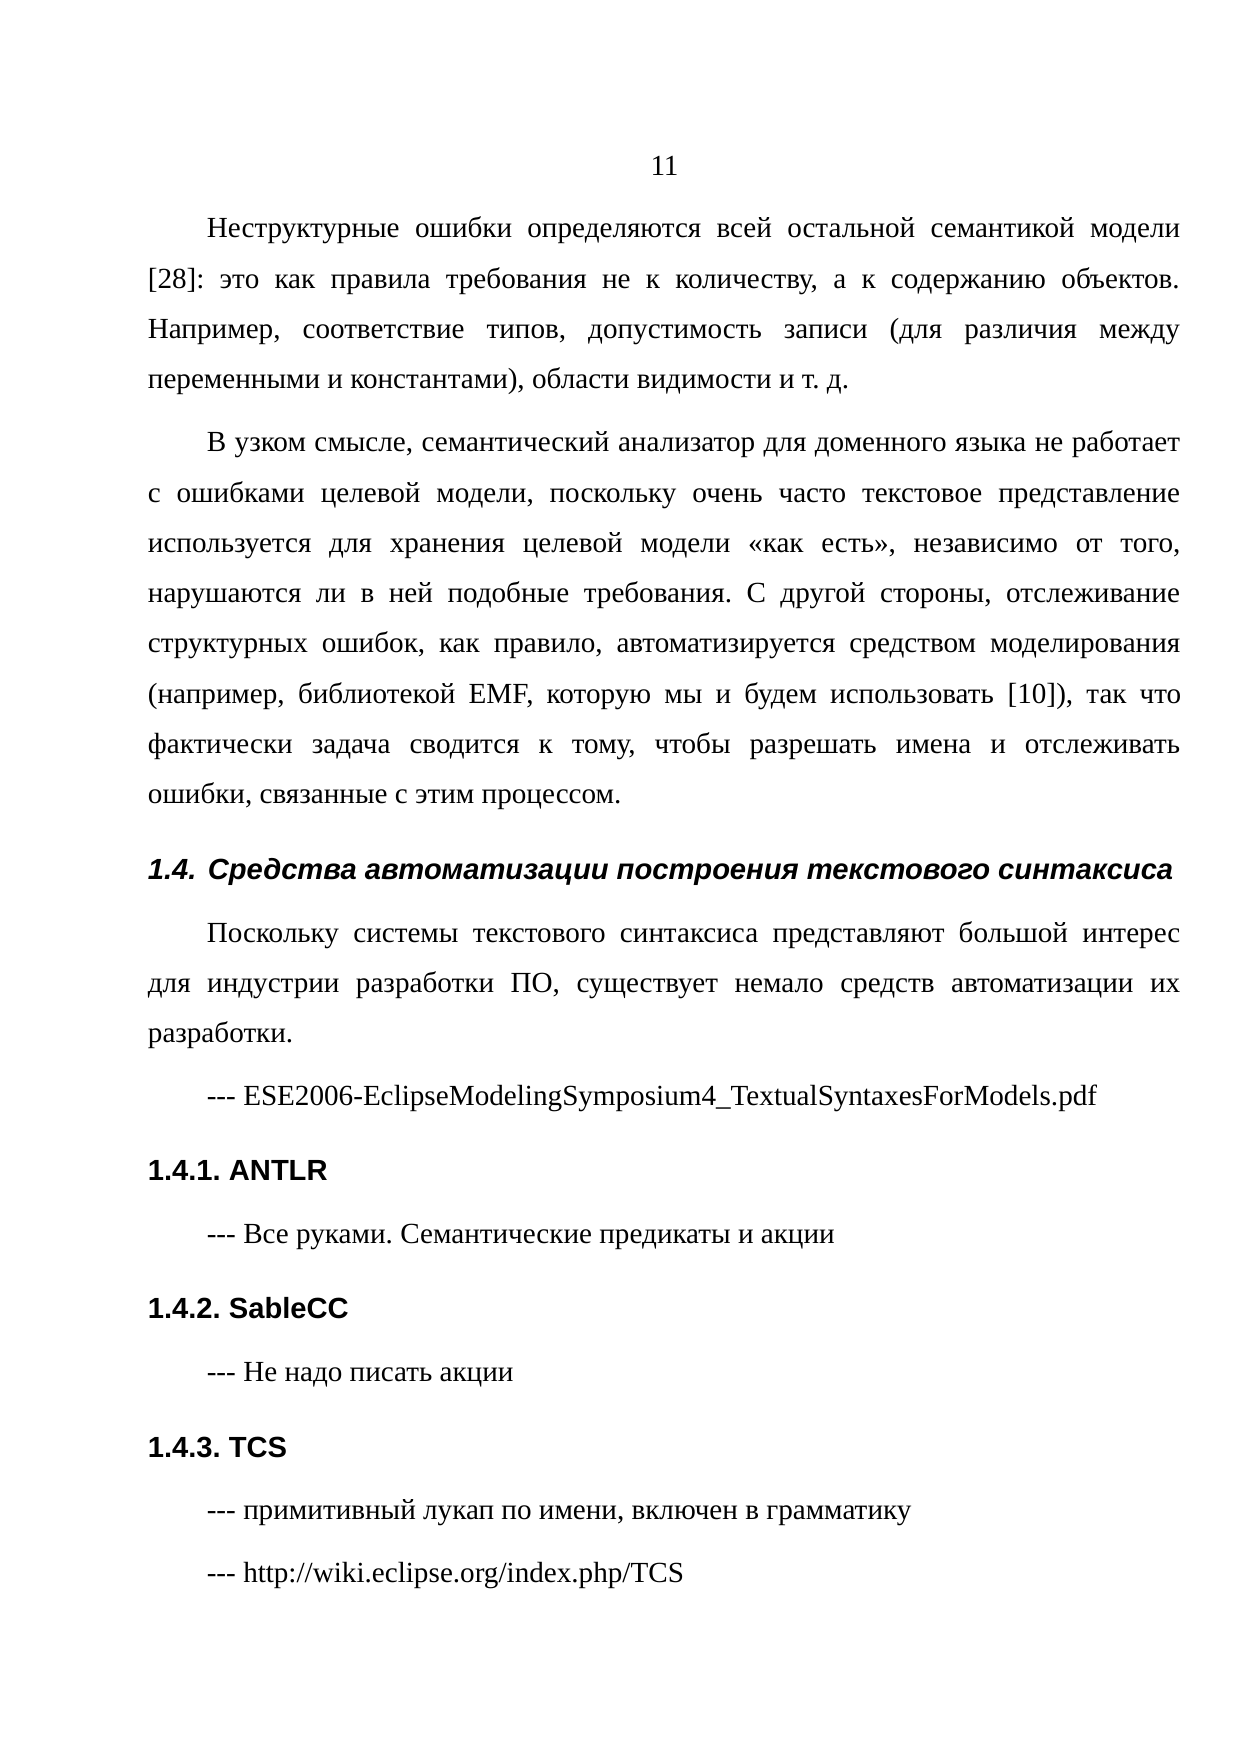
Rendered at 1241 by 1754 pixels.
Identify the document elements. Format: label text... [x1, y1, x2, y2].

text Поскольку системы текстового синтаксиса представляют большой интерес для индустрии разработки ПО, существует немало средств автоматизации их разработки. [148, 915, 1181, 1049]
subtitle Средства автоматизации построения текстового синтаксиса [148, 852, 1181, 885]
text --- ESE2006-EclipseModelingSymposium4_TextualSyntaxesForModels.pdf [148, 1078, 1181, 1112]
text В узком смысле, семантический анализатор для доменного языка не работает с ошибками целевой модели, поскольку очень часто текстовое представление используется для хранения целевой модели «как есть», независимо от того, нарушаются ли в ней подобные требования. С другой стороны, отслеживание структурных ошибок, как правило, автоматизируется средством моделирования (например, библиотекой EMF, которую мы и будем использовать [10]), так что фактически задача сводится к тому, чтобы разрешать имена и отслеживать ошибки, связанные с этим процессом. [148, 424, 1181, 810]
subtitle ANTLR [148, 1153, 1181, 1187]
text --- примитивный лукап по имени, включен в грамматику [148, 1492, 1181, 1526]
text --- http://wiki.eclipse.org/index.php/TCS [148, 1555, 1181, 1589]
subtitle TCS [148, 1430, 1181, 1463]
subtitle SableCC [148, 1292, 1181, 1325]
text --- Не надо писать акции [148, 1354, 1181, 1388]
text Неструктурные ошибки определяются всей остальной семантикой модели [28]: это как правила требования не к количеству, а к содержанию объектов. Например, соответствие типов, допустимость записи (для различия между переменными и константами), области видимости и т. д. [148, 211, 1181, 395]
text --- Все руками. Семантические предикаты и акции [148, 1216, 1181, 1250]
